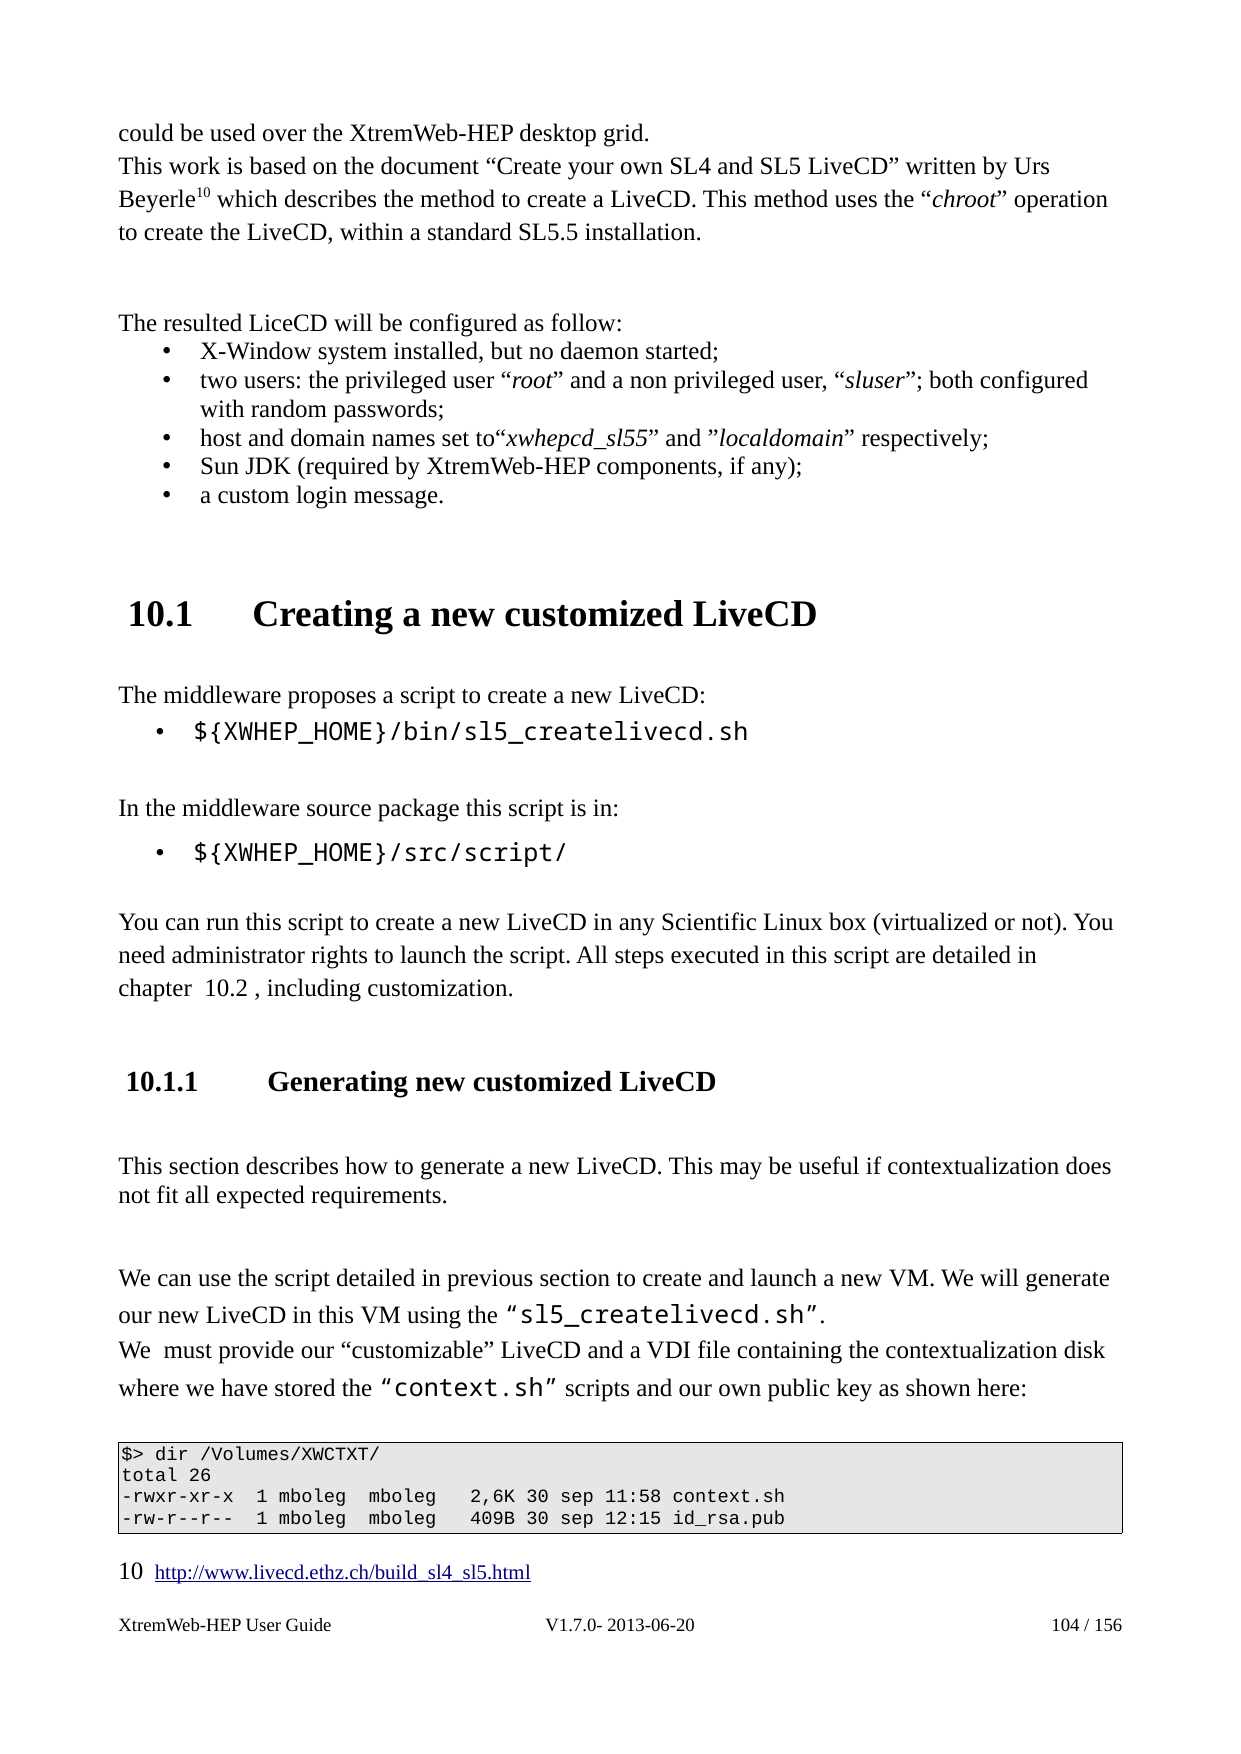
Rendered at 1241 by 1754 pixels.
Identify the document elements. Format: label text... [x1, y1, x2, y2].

text $> dir /Volumes/XWCTXT/ [119, 1443, 1122, 1463]
text The resulted LiceCD will be configured as follow: [118, 308, 1122, 336]
list X-Window system installed, but no daemon started; [162, 336, 1122, 365]
list Sun JDK (required by XtremWeb-HEP components, if any); [162, 451, 1122, 480]
text This work is based on the document “Create your own SL4 and SL5 LiveCD” written by Urs Beyerle which describes the method to create a LiveCD. This method uses the “chroot” operation to create the LiveCD, within a standard SL5.5 installation. [118, 151, 1122, 246]
text -rw-r--r-- 1 mboleg mboleg 409B 30 sep 12:15 id_rsa.pub [119, 1505, 1122, 1533]
text We can use the script detailed in previous section to create and launch a new VM. We will generate our new LiveCD in this VM using the “sl5_createlivecd.sh”. [118, 1263, 1122, 1331]
text total 26 [119, 1463, 1122, 1484]
text http://www.livecd.ethz.ch/build_sl4_sl5.html [118, 1556, 1122, 1585]
list a custom login message. [162, 480, 1122, 509]
text could be used over the XtremWeb-HEP desktop grid. [118, 118, 1122, 147]
list ${XWHEP_HOME}/src/script/ [156, 835, 1122, 869]
list host and domain names set to“xwhepcd_sl55” and ”localdomain” respectively; [162, 423, 1122, 451]
text The middleware proposes a script to create a new LiveCD: [118, 680, 1122, 709]
subtitle Creating a new customized LiveCD [118, 591, 1122, 634]
list two users: the privileged user “root” and a non privileged user, “sluser”; both configured with random passwords; [162, 365, 1122, 423]
text -rwxr-xr-x 1 mboleg mboleg 2,6K 30 sep 11:58 context.sh [119, 1484, 1122, 1505]
list ${XWHEP_HOME}/bin/sl5_createlivecd.sh [156, 713, 1122, 747]
text This section describes how to generate a new LiveCD. This may be useful if contextualization does not fit all expected requirements. [118, 1151, 1122, 1209]
subtitle Generating new customized LiveCD [118, 1064, 1122, 1098]
text You can run this script to create a new LiveCD in any Scientific Linux box (virtualized or not). You need administrator rights to launch the script. All steps executed in this script are detailed in chapter 10.2, including customization. [118, 907, 1122, 1002]
text In the middleware source package this script is in: [118, 793, 1122, 822]
text We must provide our “customizable” LiveCD and a VDI file containing the contextualization disk where we have stored the “context.sh” scripts and our own public key as shown here: [118, 1336, 1122, 1403]
